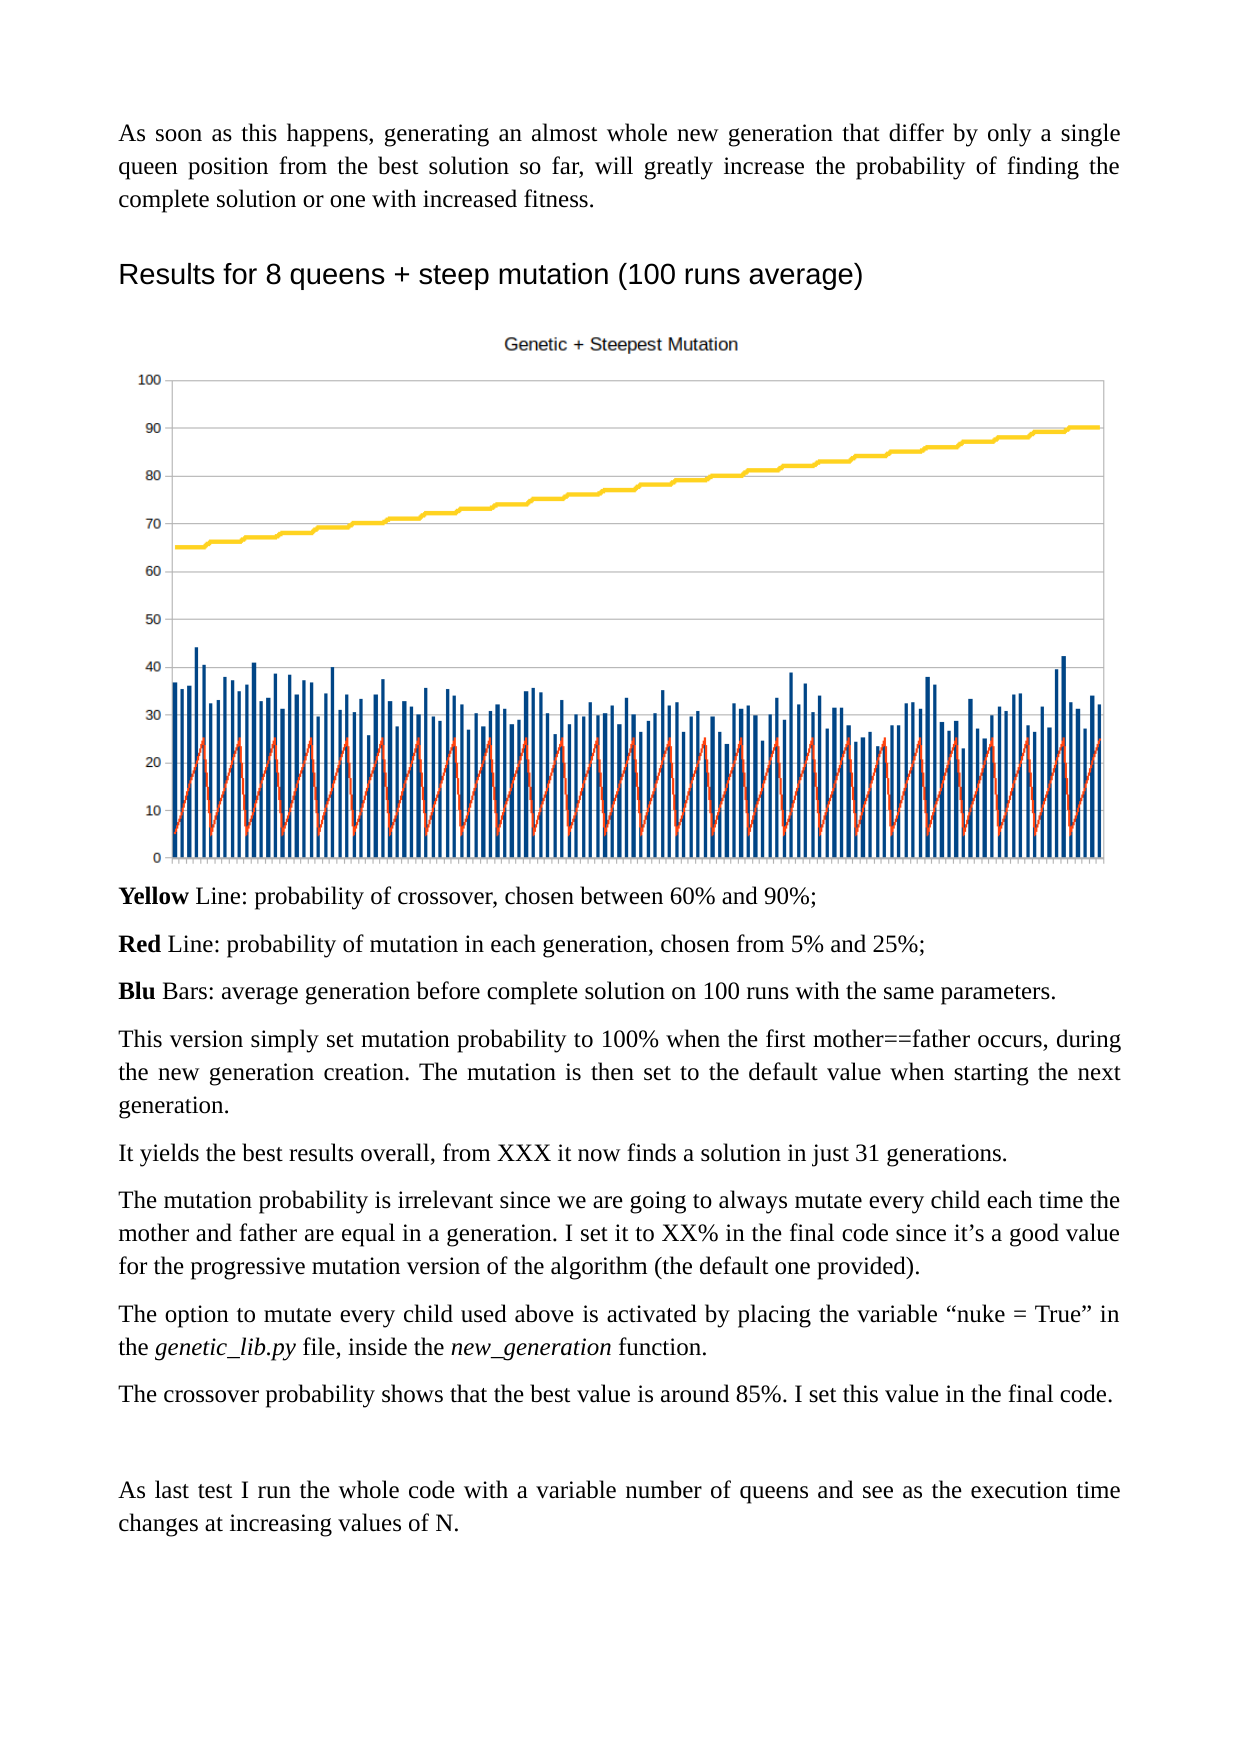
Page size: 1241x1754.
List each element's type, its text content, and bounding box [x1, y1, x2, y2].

text As last test I run the whole code with a variable number of queens and see as the execution time changes at increasing values of N. [118, 1475, 1122, 1537]
text As soon as this happens, generating an almost whole new generation that differ by only a single queen position from the best solution so far, will greatly increase the probability of finding the complete solution or one with increased fitness. [118, 118, 1122, 213]
text Yellow Line: probability of crossover, chosen between 60% and 90%; [118, 877, 1122, 910]
text The option to mutate every child used above is activated by placing the variable “nuke = True” in the genetic_lib.py file, inside the new_generation function. [118, 1299, 1122, 1361]
text The crossover probability shows that the best value is around 85%. I set this value in the final code. [118, 1379, 1122, 1408]
text Blu Bars: average generation before complete solution on 100 runs with the same parameters. [118, 976, 1122, 1005]
subtitle Results for 8 queens + steep mutation (100 runs average) [118, 257, 1122, 290]
text The mutation probability is irrelevant since we are going to always mutate every child each time the mother and father are equal in a generation. I set it to XX% in the final code since it’s a good value for the progressive mutation version of the algorithm (the default one provided). [118, 1185, 1122, 1280]
text This version simply set mutation probability to 100% when the first mother==father occurs, during the new generation creation. The mutation is then set to the default value when starting the next generation. [118, 1024, 1122, 1119]
text Red Line: probability of mutation in each generation, chosen from 5% and 25%; [118, 929, 1122, 958]
text [118, 303, 1122, 312]
picture [118, 312, 1123, 877]
text It yields the best results overall, from XXX it now finds a solution in just 31 generations. [118, 1138, 1122, 1166]
